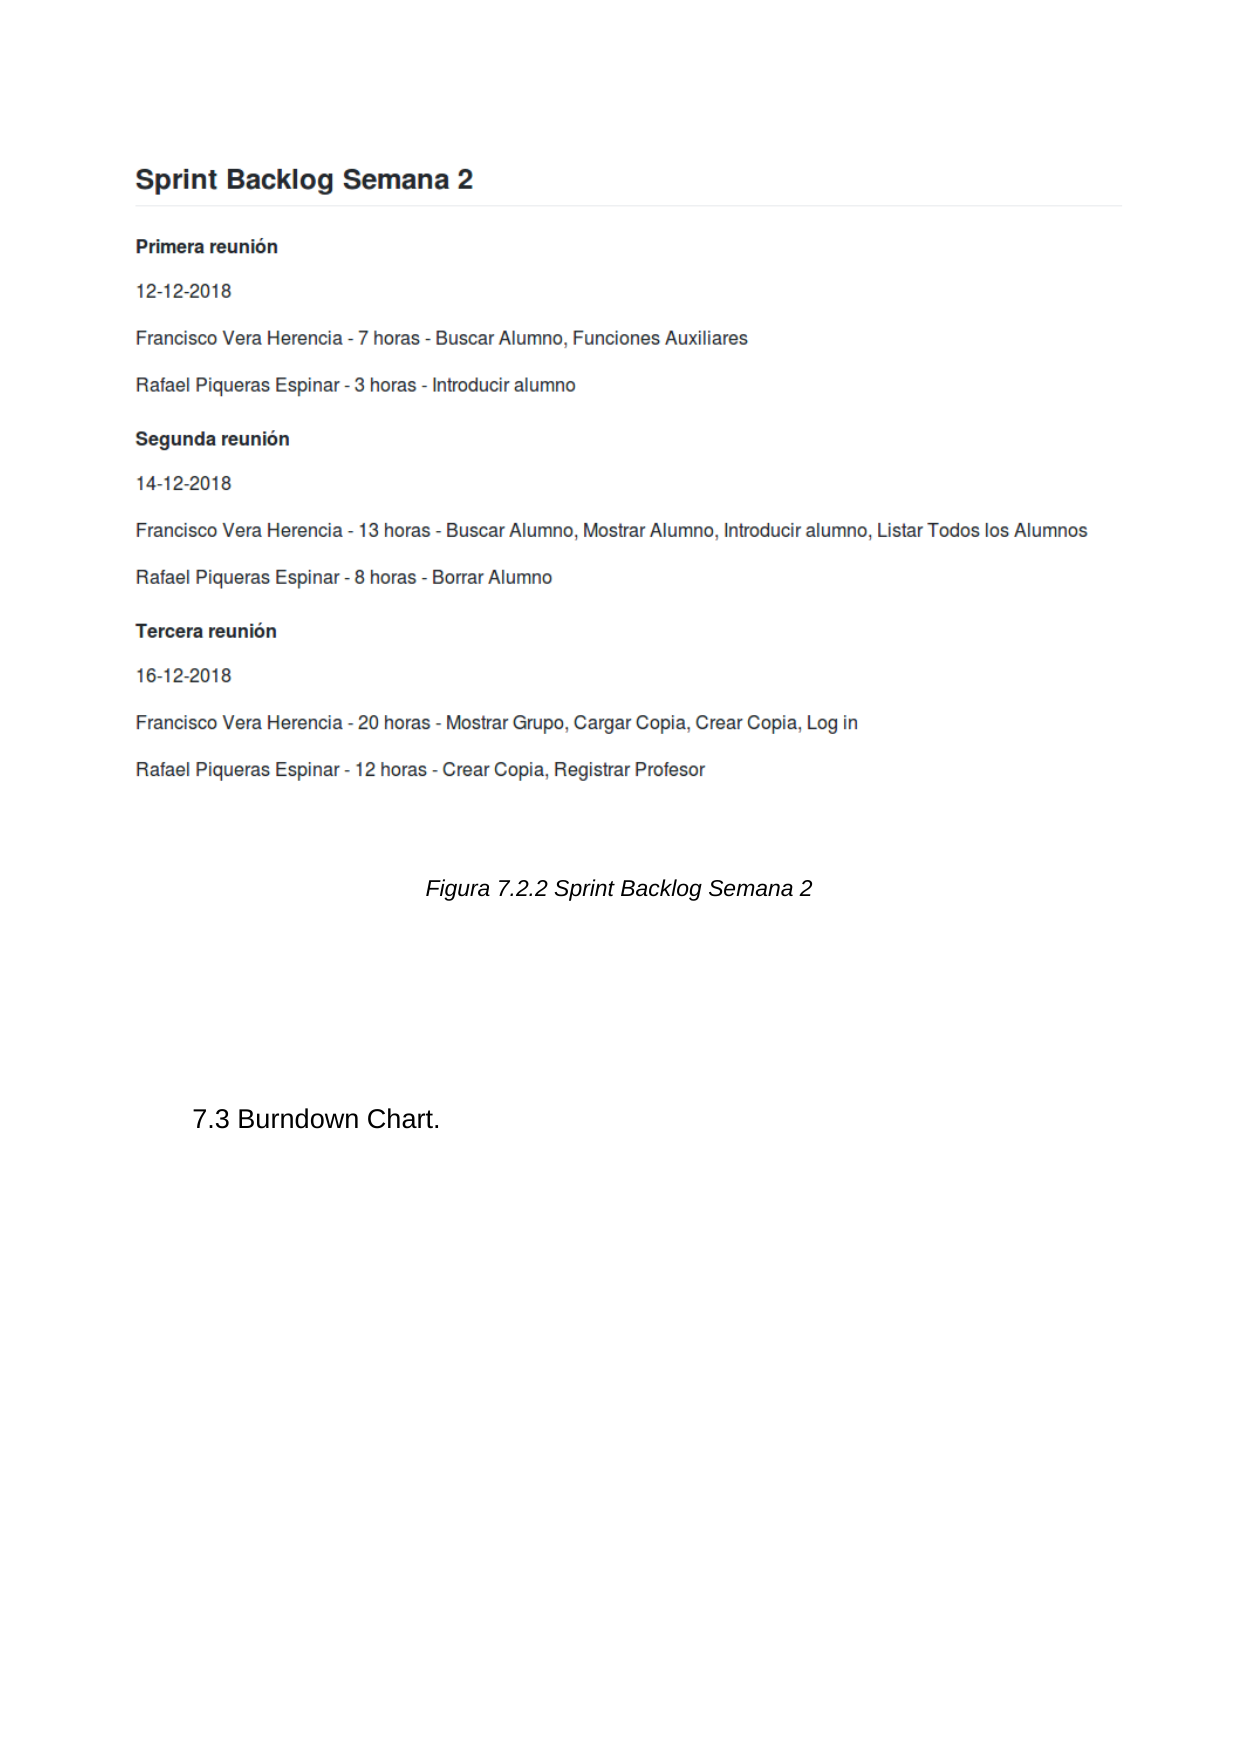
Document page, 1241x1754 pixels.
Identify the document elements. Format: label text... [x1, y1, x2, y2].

picture [118, 149, 1123, 809]
text 7.3 Burndown Chart. [118, 1103, 1122, 1134]
text Figura 7.2.2 Sprint Backlog Semana 2 [118, 875, 1122, 902]
